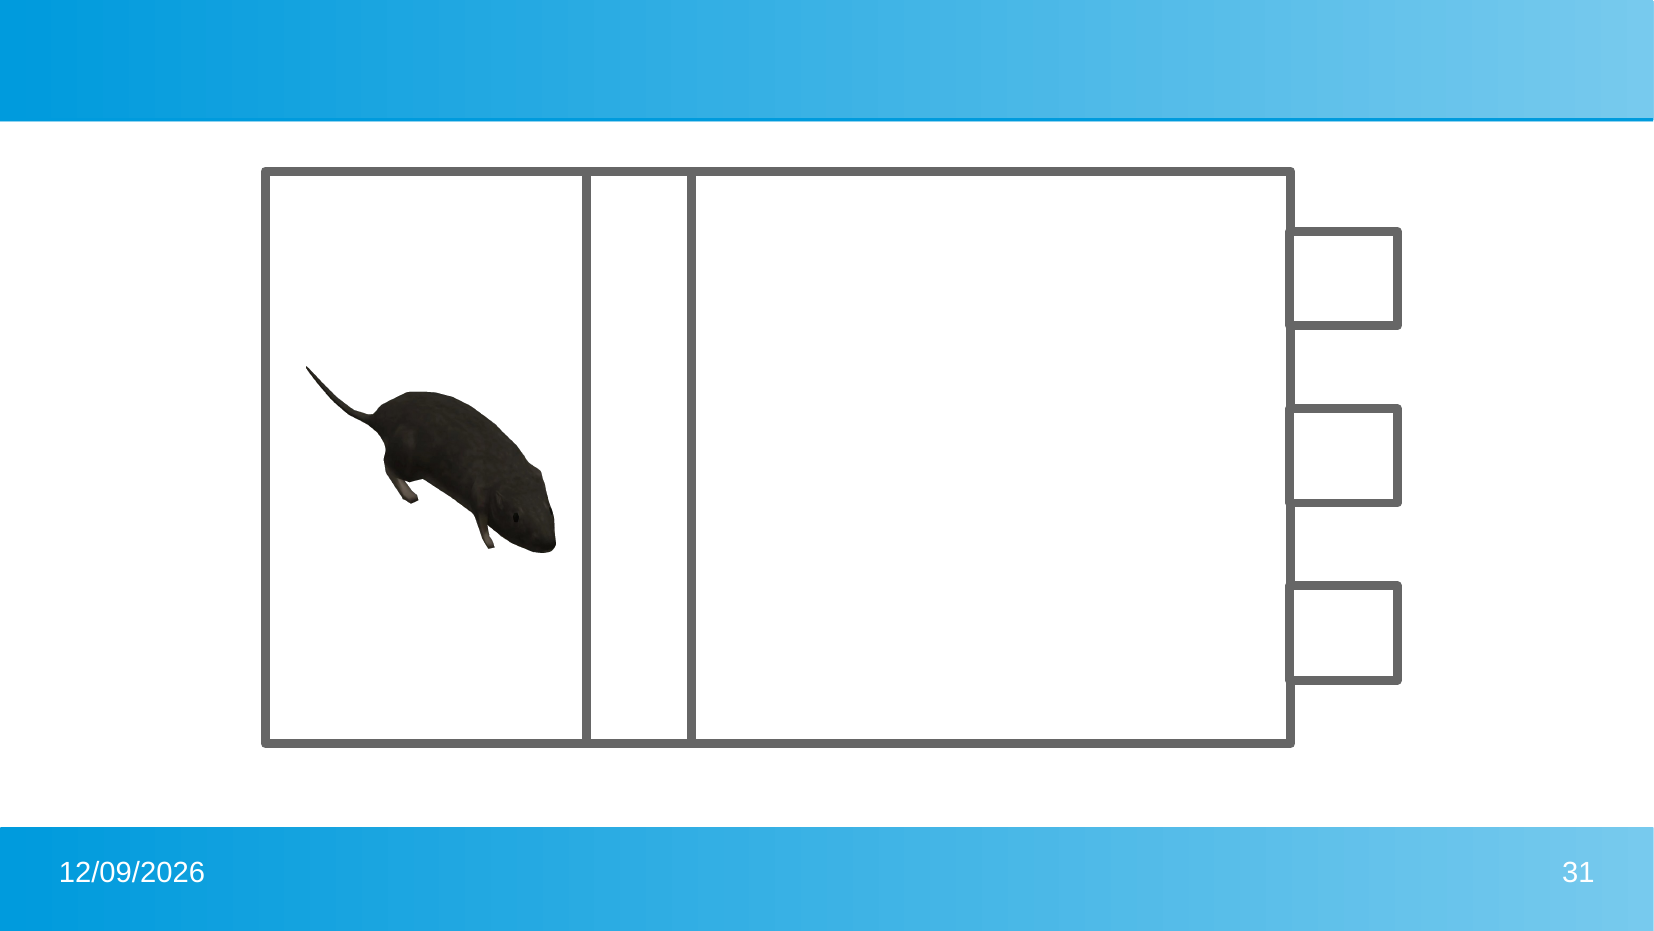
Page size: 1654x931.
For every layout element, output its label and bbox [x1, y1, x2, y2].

picture [306, 366, 556, 553]
text_box [265, 171, 1398, 744]
